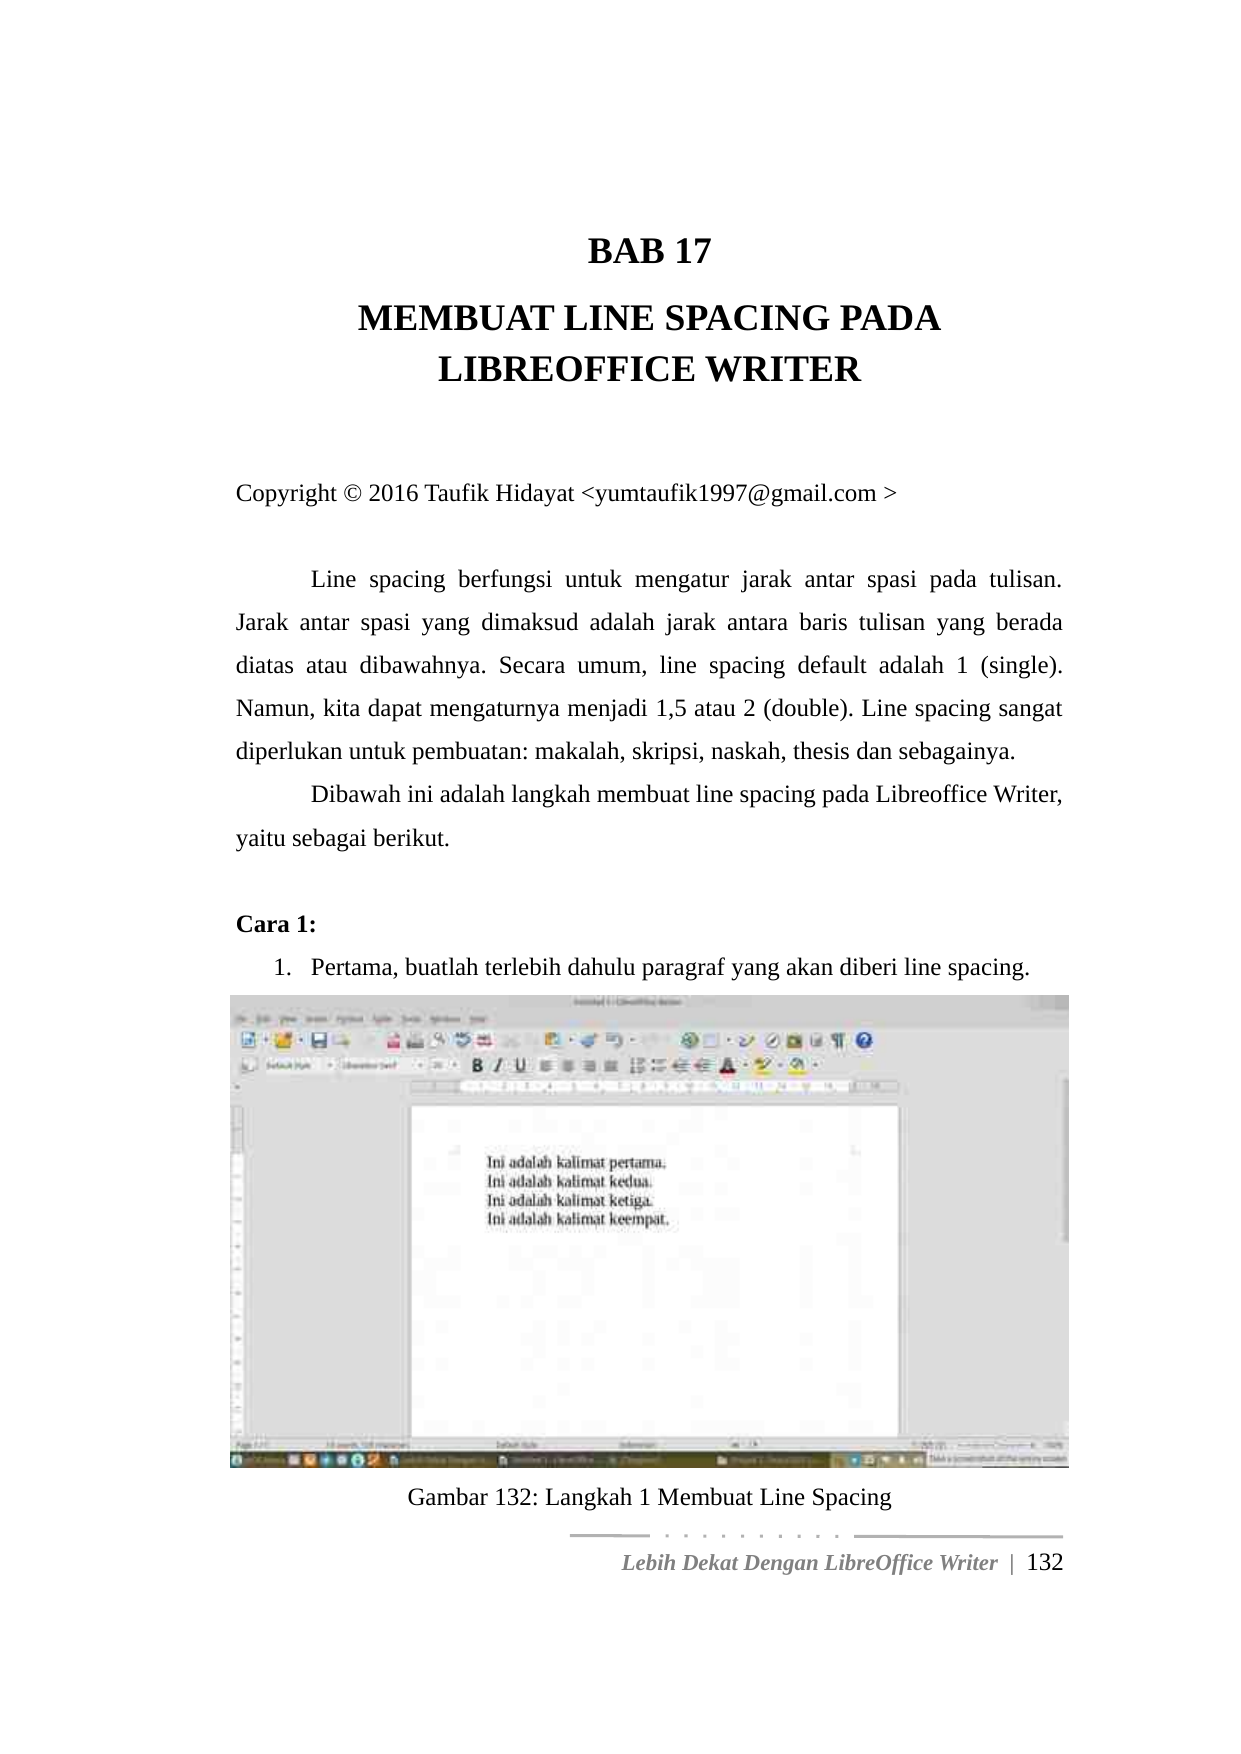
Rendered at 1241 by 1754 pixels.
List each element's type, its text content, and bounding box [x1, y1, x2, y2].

text Copyright © 2016 Taufik Hidayat <yumtaufik1997@gmail.com > [236, 478, 1063, 506]
text MEMBUAT LINE SPACING PADA LIBREOFFICE WRITER [236, 295, 1063, 390]
text Gambar 132: Langkah 1 Membuat Line Spacing [236, 1468, 1063, 1510]
list Pertama, buatlah terlebih dahulu paragraf yang akan diberi line spacing. [273, 952, 1063, 981]
text BAB 17 [236, 229, 1063, 272]
text Line spacing berfungsi untuk mengatur jarak antar spasi pada tulisan. Jarak antar spasi yang dimaksud adalah jarak antara baris tulisan yang berada diatas atau dibawahnya. Secara umum, line spacing default adalah 1 (single). Namun, kita dapat mengaturnya menjadi 1,5 atau 2 (double). Line spacing sangat diperlukan untuk pembuatan: makalah, skripsi, naskah, thesis dan sebagainya. [236, 564, 1063, 765]
picture [230, 995, 1069, 1468]
text Cara 1: [236, 909, 1063, 938]
text Dibawah ini adalah langkah membuat line spacing pada Libreoffice Writer, yaitu sebagai berikut. [236, 779, 1063, 851]
subtitle BAB 17 MEMBUAT LINE SPACING PADA LIBREOFFICE WRITER [236, 202, 1063, 212]
